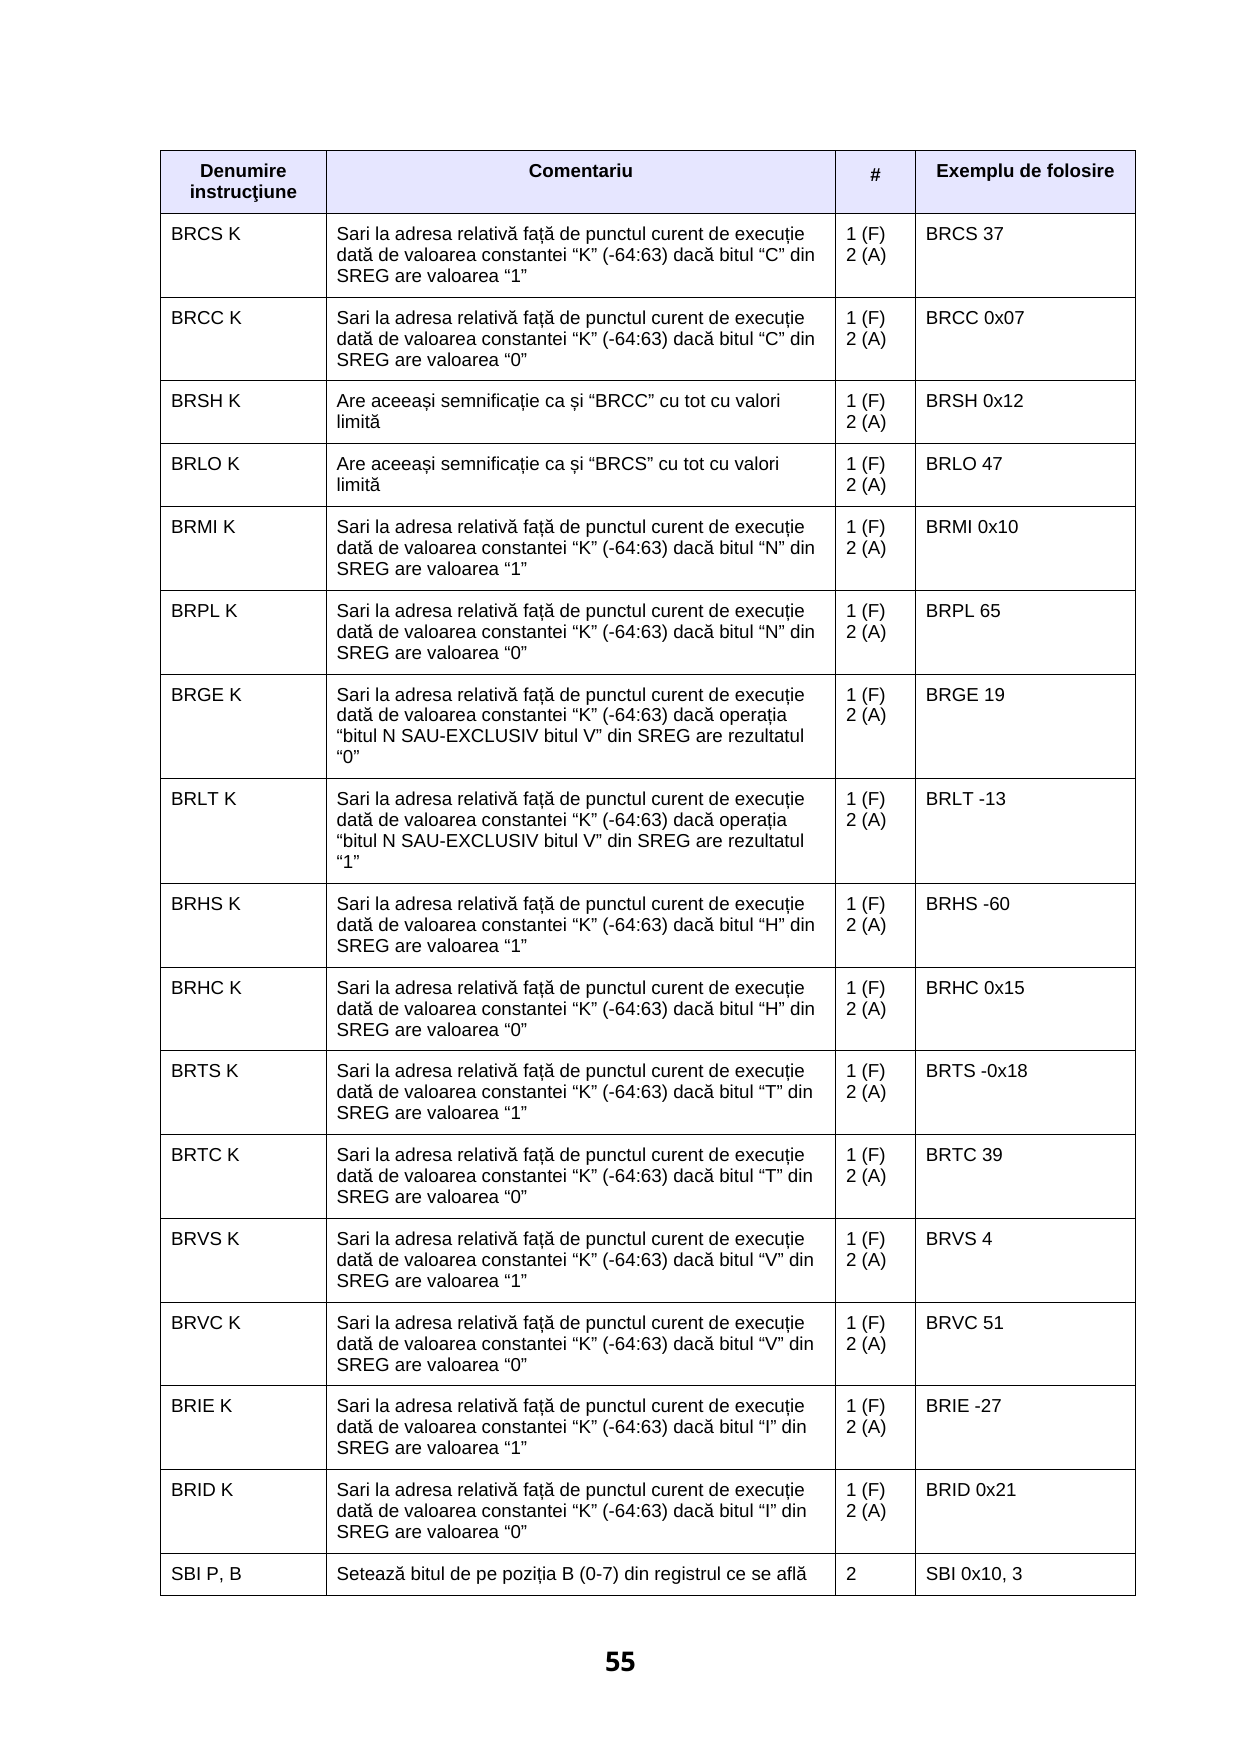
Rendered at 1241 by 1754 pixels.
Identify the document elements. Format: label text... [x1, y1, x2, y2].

table_cell BRLT K [161, 779, 326, 883]
table_cell BRMI K [161, 507, 326, 590]
table_header Comentariu [327, 151, 835, 213]
table_cell 1 (F) 2 (A) [836, 1051, 915, 1134]
table_cell 1 (F) 2 (A) [836, 214, 915, 297]
table_cell Setează bitul de pe poziția B (0-7) din registrul ce se află [327, 1554, 835, 1595]
table_cell Sari la adresa relativă față de punctul curent de execuție dată de valoarea constantei “K” (-64:63) dacă operația “bitul N SAU-EXCLUSIV bitul V” din SREG are rezultatul “1” [327, 779, 835, 883]
table_cell Are aceeași semnificație ca și “BRCC” cu tot cu valori limită [327, 381, 835, 443]
table_cell 1 (F) 2 (A) [836, 591, 915, 673]
table_cell 1 (F) 2 (A) [836, 1386, 915, 1469]
table_cell BRPL 65 [916, 591, 1135, 673]
table_cell BRCS K [161, 214, 326, 297]
table_cell Sari la adresa relativă față de punctul curent de execuție dată de valoarea constantei “K” (-64:63) dacă bitul “C” din SREG are valoarea “1” [327, 214, 835, 297]
table_cell BRIE -27 [916, 1386, 1135, 1469]
table_cell BRTS -0x18 [916, 1051, 1135, 1134]
table_cell Sari la adresa relativă față de punctul curent de execuție dată de valoarea constantei “K” (-64:63) dacă bitul “H” din SREG are valoarea “1” [327, 884, 835, 967]
table_cell 1 (F) 2 (A) [836, 381, 915, 443]
table_cell Sari la adresa relativă față de punctul curent de execuție dată de valoarea constantei “K” (-64:63) dacă bitul “V” din SREG are valoarea “1” [327, 1219, 835, 1302]
table_cell BRCC K [161, 298, 326, 380]
table_cell 1 (F) 2 (A) [836, 884, 915, 967]
table_cell BRVC 51 [916, 1303, 1135, 1385]
table_cell Sari la adresa relativă față de punctul curent de execuție dată de valoarea constantei “K” (-64:63) dacă bitul “N” din SREG are valoarea “1” [327, 507, 835, 590]
table_cell Sari la adresa relativă față de punctul curent de execuție dată de valoarea constantei “K” (-64:63) dacă bitul “H” din SREG are valoarea “0” [327, 968, 835, 1050]
table_cell BRHS -60 [916, 884, 1135, 967]
table_cell SBI P, B [161, 1554, 326, 1595]
table_cell 1 (F) 2 (A) [836, 298, 915, 380]
table_cell BRID K [161, 1470, 326, 1553]
table_cell BRLO 47 [916, 444, 1135, 506]
table_cell BRHC K [161, 968, 326, 1050]
table_cell BRTC 39 [916, 1135, 1135, 1218]
table_cell SBI 0x10, 3 [916, 1554, 1135, 1595]
table_cell BRPL K [161, 591, 326, 673]
table_cell BRID 0x21 [916, 1470, 1135, 1553]
table_cell BRHS K [161, 884, 326, 967]
table_cell BRLO K [161, 444, 326, 506]
table_cell 1 (F) 2 (A) [836, 675, 915, 778]
table_cell BRMI 0x10 [916, 507, 1135, 590]
table_cell 1 (F) 2 (A) [836, 507, 915, 590]
table_cell Sari la adresa relativă față de punctul curent de execuție dată de valoarea constantei “K” (-64:63) dacă bitul “T” din SREG are valoarea “1” [327, 1051, 835, 1134]
table_cell Sari la adresa relativă față de punctul curent de execuție dată de valoarea constantei “K” (-64:63) dacă bitul “C” din SREG are valoarea “0” [327, 298, 835, 380]
table_cell 1 (F) 2 (A) [836, 1303, 915, 1385]
table_cell BRLT -13 [916, 779, 1135, 883]
table_cell Sari la adresa relativă față de punctul curent de execuție dată de valoarea constantei “K” (-64:63) dacă bitul “V” din SREG are valoarea “0” [327, 1303, 835, 1385]
table_header Denumire instrucţiune [161, 151, 326, 213]
table_cell Sari la adresa relativă față de punctul curent de execuție dată de valoarea constantei “K” (-64:63) dacă bitul “N” din SREG are valoarea “0” [327, 591, 835, 673]
table_cell Sari la adresa relativă față de punctul curent de execuție dată de valoarea constantei “K” (-64:63) dacă bitul “I” din SREG are valoarea “0” [327, 1470, 835, 1553]
table_cell 1 (F) 2 (A) [836, 1219, 915, 1302]
table_cell 1 (F) 2 (A) [836, 779, 915, 883]
table_cell 1 (F) 2 (A) [836, 968, 915, 1050]
table_cell BRHC 0x15 [916, 968, 1135, 1050]
table_cell BRCC 0x07 [916, 298, 1135, 380]
table_cell BRIE K [161, 1386, 326, 1469]
table_cell BRCS 37 [916, 214, 1135, 297]
table_cell Sari la adresa relativă față de punctul curent de execuție dată de valoarea constantei “K” (-64:63) dacă bitul “T” din SREG are valoarea “0” [327, 1135, 835, 1218]
table_cell BRVS K [161, 1219, 326, 1302]
table_cell BRSH 0x12 [916, 381, 1135, 443]
table_cell BRSH K [161, 381, 326, 443]
table_cell BRTC K [161, 1135, 326, 1218]
table_cell BRGE 19 [916, 675, 1135, 778]
table_header # [836, 151, 915, 213]
table_cell Are aceeași semnificație ca și “BRCS” cu tot cu valori limită [327, 444, 835, 506]
table_cell 2 [836, 1554, 915, 1595]
table_cell BRTS K [161, 1051, 326, 1134]
table_cell Sari la adresa relativă față de punctul curent de execuție dată de valoarea constantei “K” (-64:63) dacă operația “bitul N SAU-EXCLUSIV bitul V” din SREG are rezultatul “0” [327, 675, 835, 778]
table_cell 1 (F) 2 (A) [836, 1470, 915, 1553]
table_cell 1 (F) 2 (A) [836, 1135, 915, 1218]
table_cell Sari la adresa relativă față de punctul curent de execuție dată de valoarea constantei “K” (-64:63) dacă bitul “I” din SREG are valoarea “1” [327, 1386, 835, 1469]
table_header Exemplu de folosire [916, 151, 1135, 213]
table_cell 1 (F) 2 (A) [836, 444, 915, 506]
table_cell BRVC K [161, 1303, 326, 1385]
table_cell BRVS 4 [916, 1219, 1135, 1302]
table_cell BRGE K [161, 675, 326, 778]
